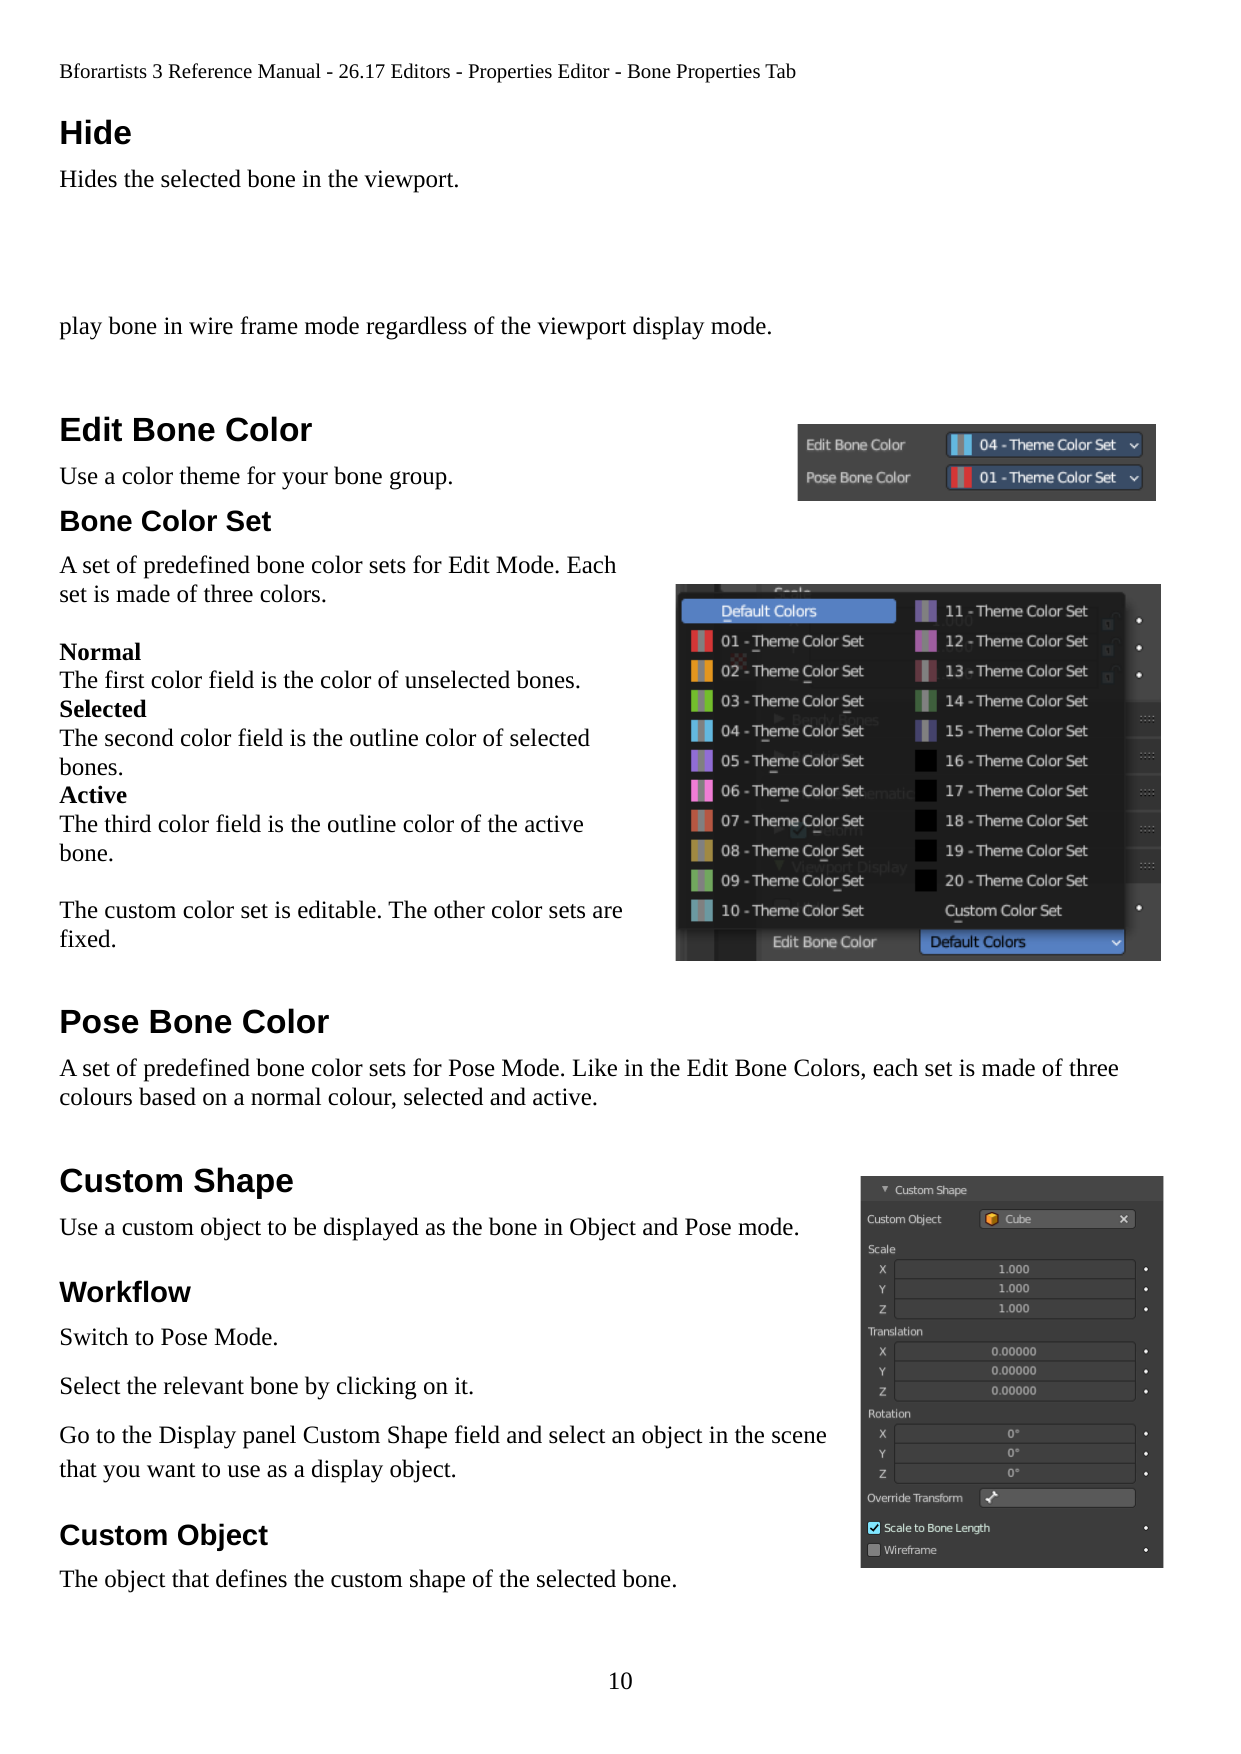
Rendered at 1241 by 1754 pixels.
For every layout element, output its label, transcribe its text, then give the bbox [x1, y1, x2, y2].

text A set of predefined bone color sets for Edit Mode. Each set is made of three colors. [59, 550, 1181, 608]
text Go to the Display panel Custom Shape field and select an object in the scene that you want to use as a display object. [59, 1420, 860, 1483]
text [1161, 637, 1181, 665]
text Selected [59, 694, 675, 723]
text Active [59, 780, 675, 809]
subtitle Custom Shape [59, 1161, 1181, 1199]
text The custom color set is editable. The other color sets are fixed. [59, 895, 675, 953]
subtitle Workflow [59, 1275, 860, 1309]
picture [860, 1176, 1164, 1568]
subtitle Bone Color Set [59, 504, 1181, 538]
picture [675, 584, 1161, 961]
text Normal [59, 637, 675, 665]
text Hides the selected bone in the viewport. [59, 164, 1181, 192]
text [1161, 694, 1181, 723]
text The first color field is the color of unselected bones. [59, 665, 675, 694]
text [1161, 780, 1181, 809]
text play bone in wire frame mode regardless of the viewport display mode. [59, 311, 1181, 340]
text Switch to Pose Mode. [59, 1322, 860, 1350]
text Use a custom object to be displayed as the bone in Object and Pose mode. [59, 1212, 860, 1241]
text [1164, 1322, 1181, 1350]
subtitle Edit Bone Color [59, 409, 1181, 448]
subtitle Custom Object [59, 1518, 860, 1552]
subtitle [1164, 1518, 1181, 1552]
subtitle Pose Bone Color [59, 1002, 1181, 1041]
subtitle Hide [59, 113, 1181, 151]
text Select the relevant bone by clicking on it. [59, 1371, 860, 1399]
picture [797, 424, 1156, 501]
text The second color field is the outline color of selected bones. [59, 723, 675, 780]
text The third color field is the outline color of the active bone. [59, 809, 675, 867]
text A set of predefined bone color sets for Pose Mode. Like in the Edit Bone Colors, each set is made of three colours based on a normal colour, selected and active. [59, 1053, 1181, 1111]
text The object that defines the custom shape of the selected bone. [59, 1564, 1181, 1593]
subtitle [1164, 1275, 1181, 1309]
text Use a color theme for your bone group. [59, 461, 797, 489]
